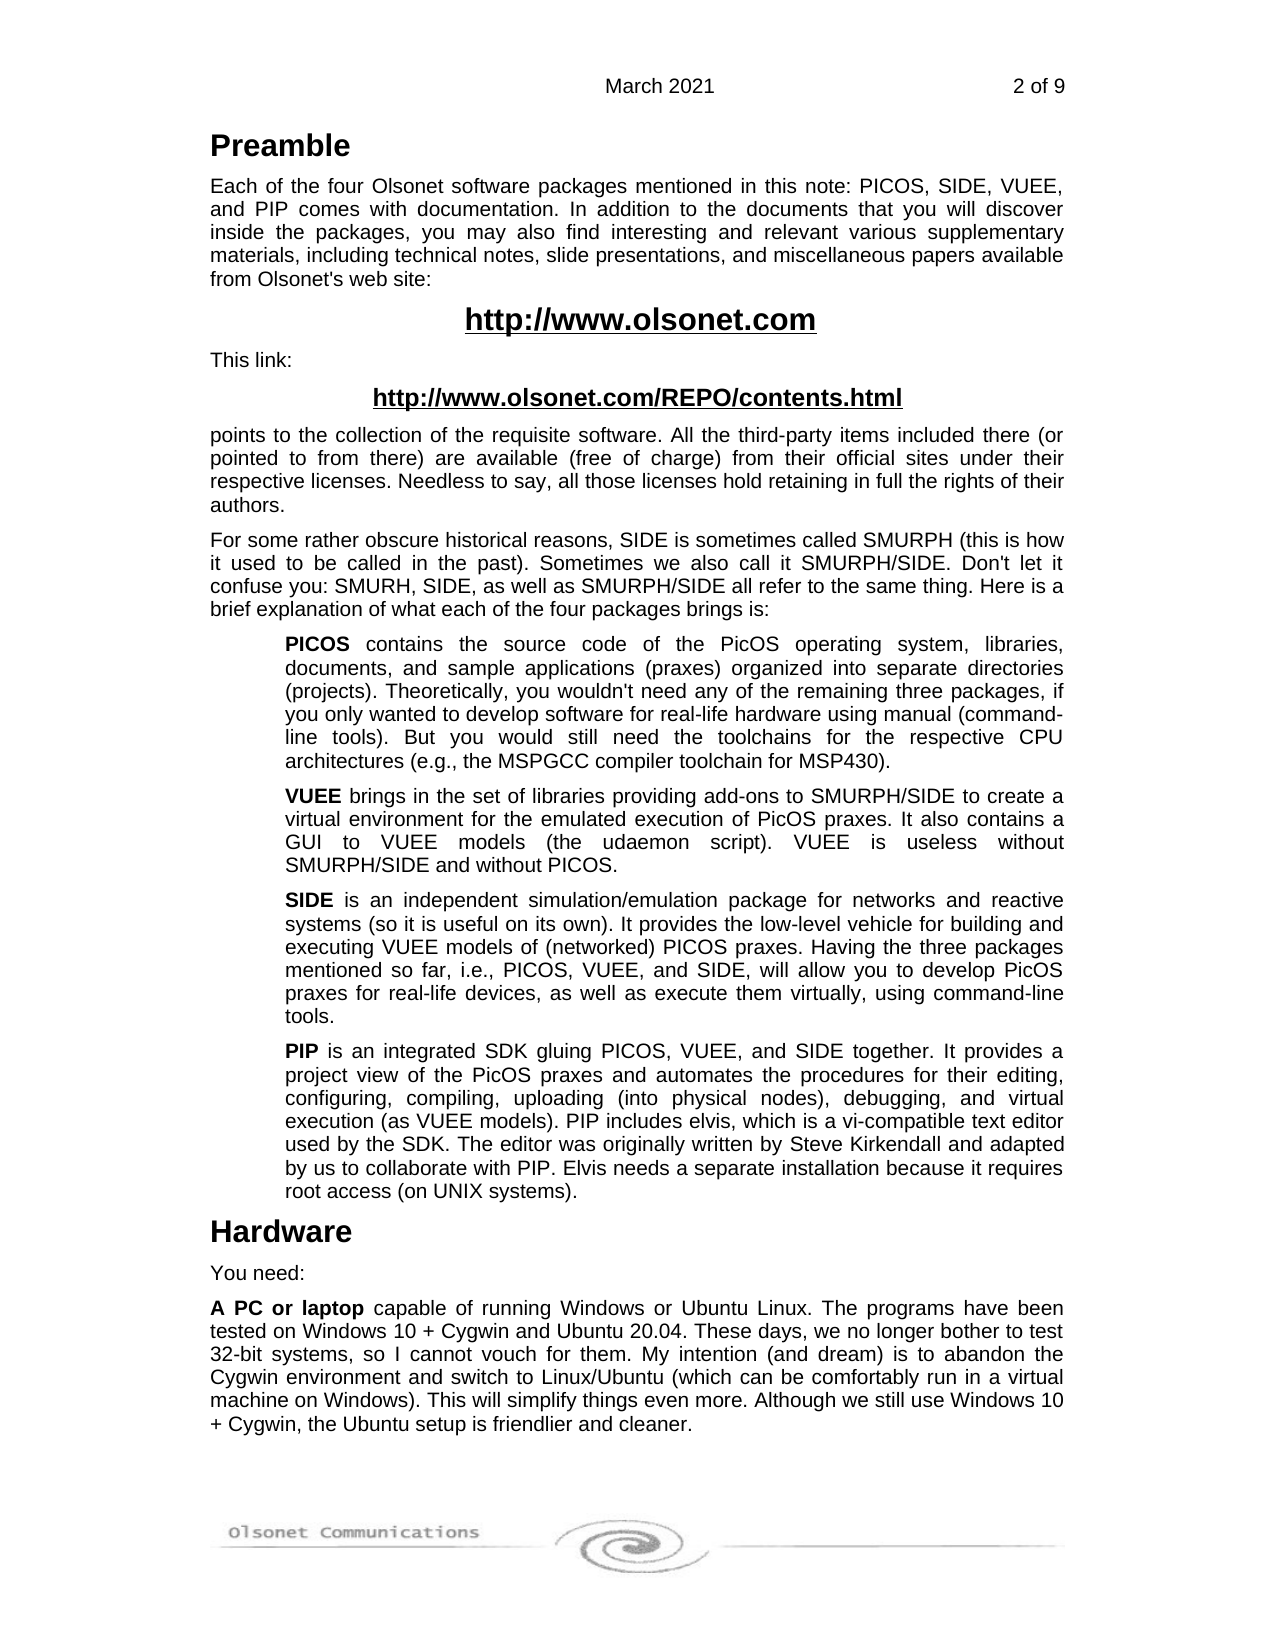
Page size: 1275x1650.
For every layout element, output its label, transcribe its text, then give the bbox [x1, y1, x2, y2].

text SIDE is an independent simulation/emulation package for networks and reactive systems (so it is useful on its own). It provides the low-level vehicle for building and executing VUEE models of (networked) PICOS praxes. Having the three packages mentioned so far, i.e., PICOS, VUEE, and SIDE, will allow you to develop PicOS praxes for real-life devices, as well as execute them virtually, using command-line tools. [285, 889, 1065, 1028]
text You need: [210, 1261, 1065, 1284]
text VUEE brings in the set of libraries providing add-ons to SMURPH/SIDE to create a virtual environment for the emulated execution of PicOS praxes. It also contains a GUI to VUEE models (the udaemon script). VUEE is useless without SMURPH/SIDE and without PICOS. [285, 784, 1065, 877]
text http://www.olsonet.com/REPO/contents.html [210, 384, 1065, 412]
text PICOS contains the source code of the PicOS operating system, libraries, documents, and sample applications (praxes) organized into separate directories (projects). Theoretically, you wouldn't need any of the remaining three packages, if you only wanted to develop software for real-life hardware using manual (command-line tools). But you would still need the toolchains for the respective CPU architectures (e.g., the MSPGCC compiler toolchain for MSP430). [285, 633, 1065, 772]
text Each of the four Olsonet software packages mentioned in this note: PICOS, SIDE, VUEE, and PIP comes with documentation. In addition to the documents that you will discover inside the packages, you may also find interesting and relevant various supplementary materials, including technical notes, slide presentations, and miscellaneous papers available from Olsonet's web site: [210, 174, 1065, 291]
text For some rather obscure historical reasons, SIDE is sometimes called SMURPH (this is how it used to be called in the past). Sometimes we also call it SMURPH/SIDE. Don't let it confuse you: SMURH, SIDE, as well as SMURPH/SIDE all refer to the same thing. Here is a brief explanation of what each of the four packages brings is: [210, 528, 1065, 621]
text This link: [210, 349, 1065, 372]
text Preamble [210, 128, 1065, 163]
text Hardware [210, 1214, 1065, 1249]
text A PC or laptop capable of running Windows or Ubuntu Linux. The programs have been tested on Windows 10 + Cygwin and Ubuntu 20.04. These days, we no longer bother to test 32-bit systems, so I cannot vouch for them. My intention (and dream) is to abandon the Cygwin environment and switch to Linux/Ubuntu (which can be comfortably run in a virtual machine on Windows). This will simplify things even more. Although we still use Windows 10 + Cygwin, the Ubuntu setup is friendlier and cleaner. [210, 1296, 1065, 1435]
text points to the collection of the requisite software. All the third-party items included there (or pointed to from there) are available (free of charge) from their official sites under their respective licenses. Needless to say, all those licenses hold retaining in full the rights of their authors. [210, 424, 1065, 517]
text http://www.olsonet.com [210, 302, 1065, 337]
text PIP is an integrated SDK gluing PICOS, VUEE, and SIDE together. It provides a project view of the PicOS praxes and automates the procedures for their editing, configuring, compiling, uploading (into physical nodes), debugging, and virtual execution (as VUEE models). PIP includes elvis, which is a vi-compatible text editor used by the SDK. The editor was originally written by Steve Kirkendall and adapted by us to collaborate with PIP. Elvis needs a separate installation because it requires root access (on UNIX systems). [285, 1040, 1065, 1203]
picture [210, 1504, 1065, 1596]
